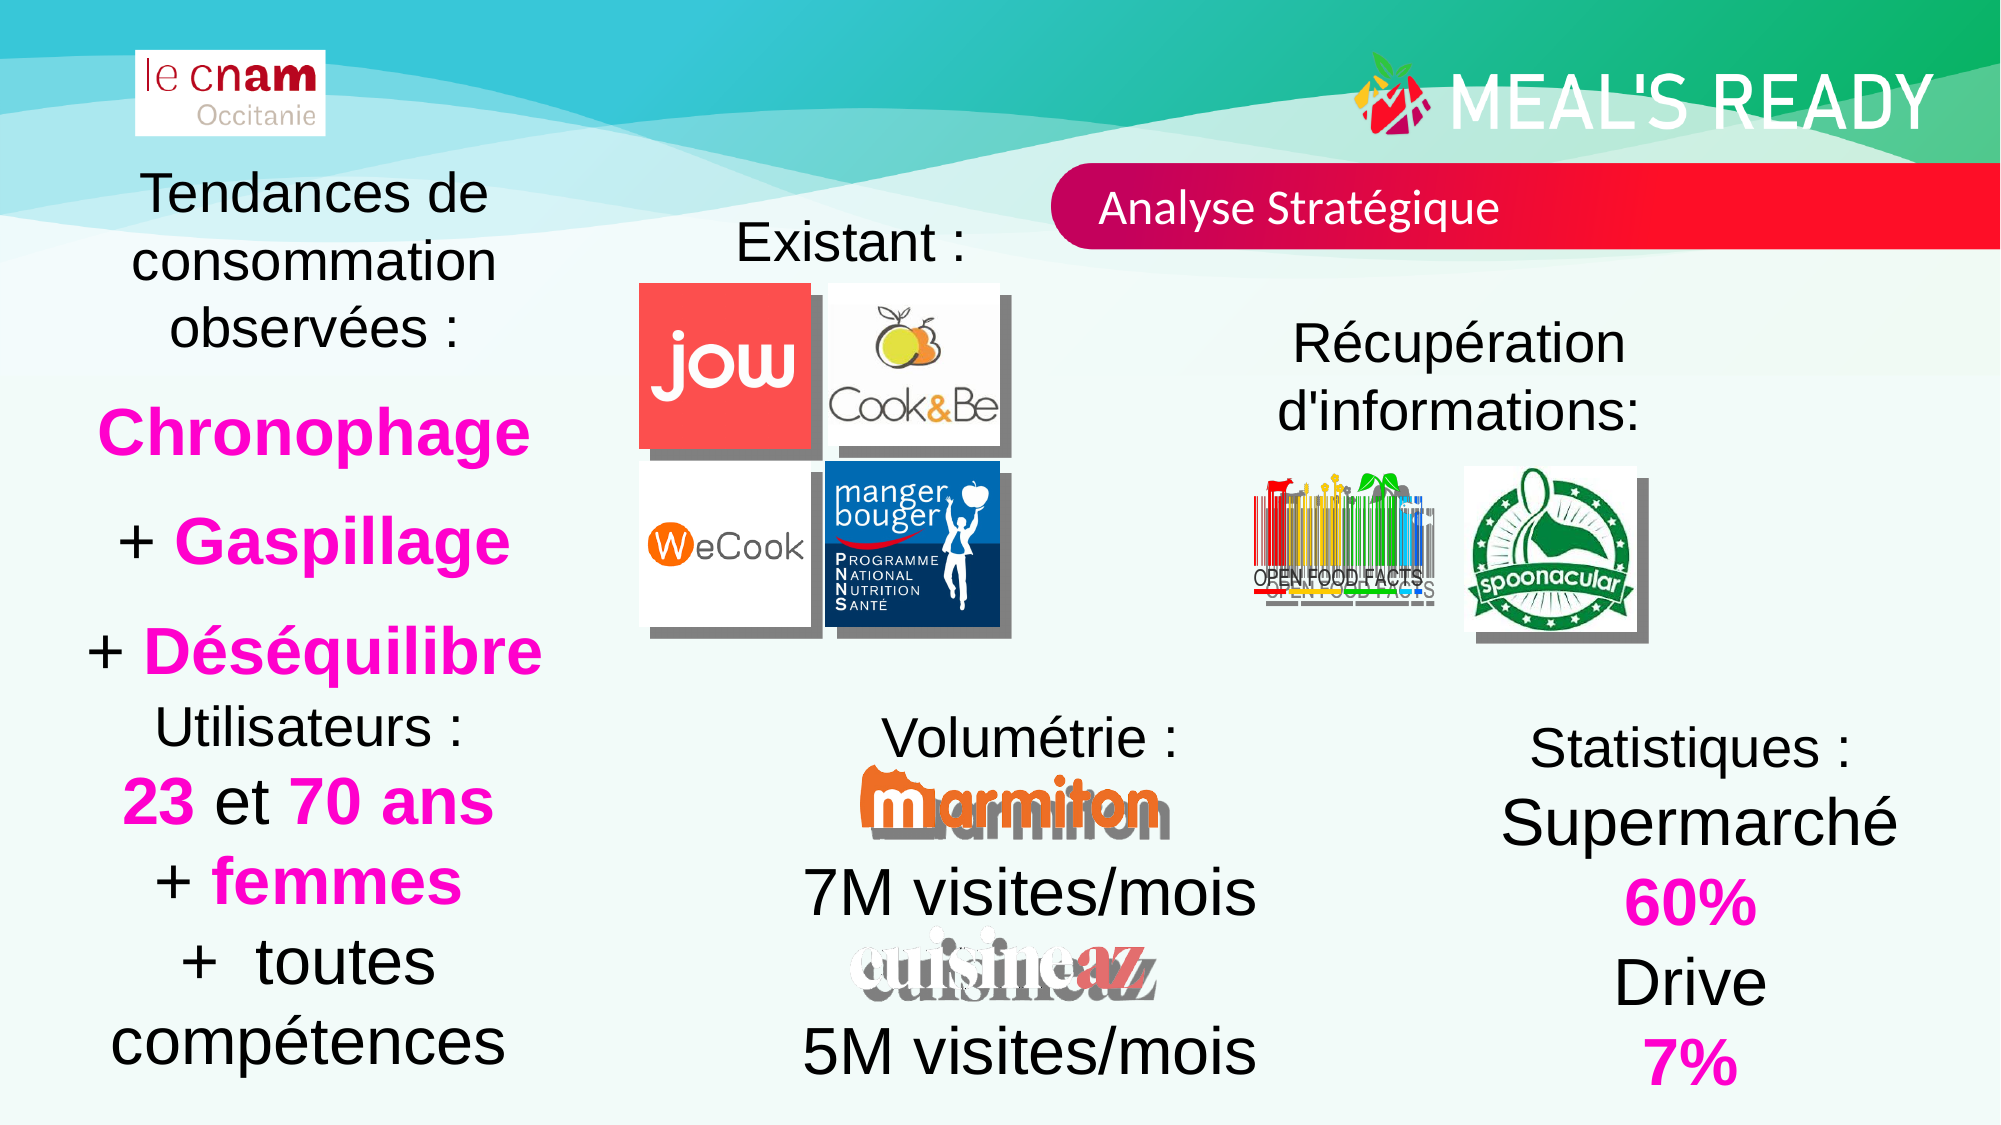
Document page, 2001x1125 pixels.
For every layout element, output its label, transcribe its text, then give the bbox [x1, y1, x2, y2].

text_box Récupération d'informations: [1211, 321, 1708, 747]
picture [0, 0, 2000, 1125]
text_box Volumétrie : 7M visites/mois 5M visites/mois [782, 716, 1279, 1125]
picture [849, 925, 1145, 990]
picture [639, 284, 811, 449]
text_box Tendances de consommation observées : Chronophage + Gaspillage + Déséquilibre [66, 212, 563, 632]
text_box Statistiques : Supermarché 60% Drive 7% [1442, 695, 1939, 1115]
text_box Existant : [603, 189, 1100, 609]
picture [860, 764, 1158, 828]
picture [828, 284, 1000, 446]
text_box Analyse Stratégique [1083, 173, 2000, 244]
picture [1464, 466, 1637, 632]
text_box Utilisateurs : 23 et 70 ans + femmes + toutes compétences [61, 674, 558, 1094]
picture [1252, 470, 1424, 597]
